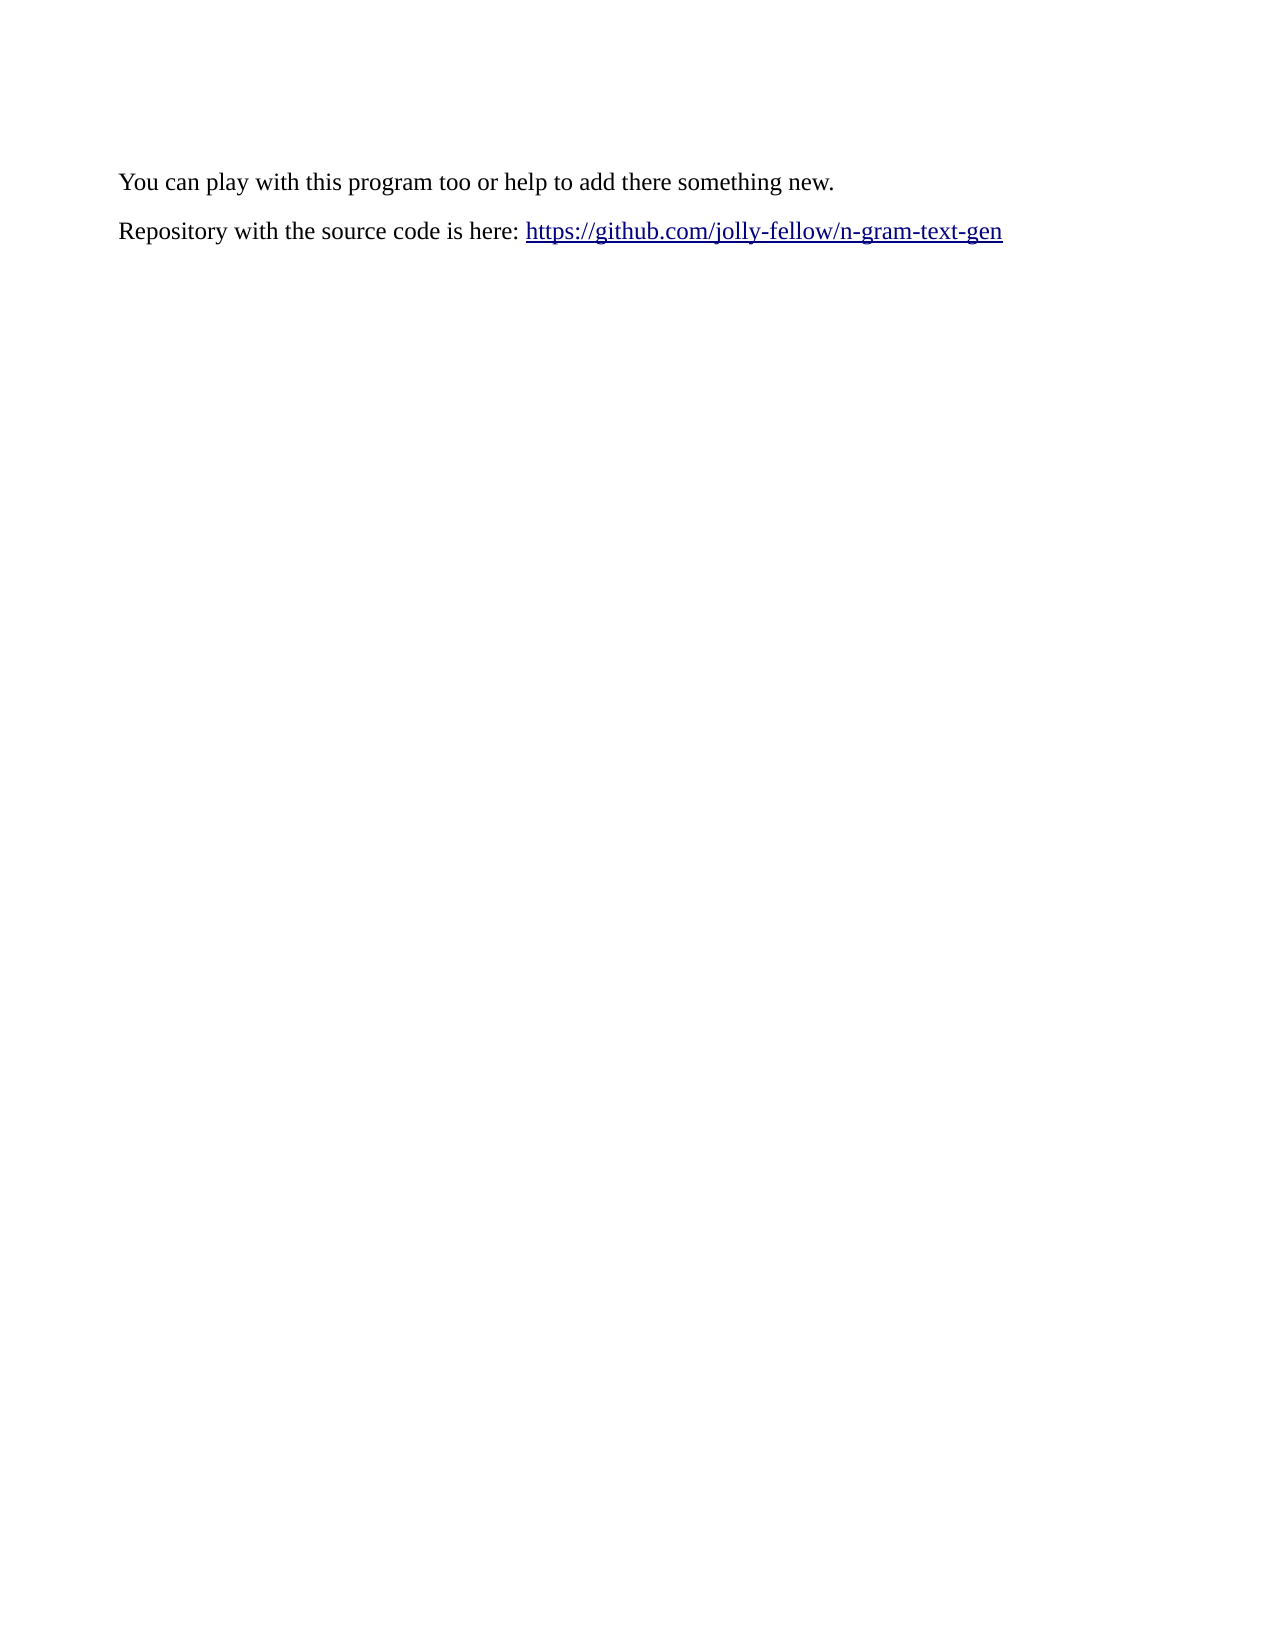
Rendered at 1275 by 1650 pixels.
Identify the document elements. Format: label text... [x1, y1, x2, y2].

text Repository with the source code is here: https://github.com/jolly-fellow/n-gram-text-gen [118, 216, 1157, 245]
text You can play with this program too or help to add there something new. [118, 167, 1157, 196]
